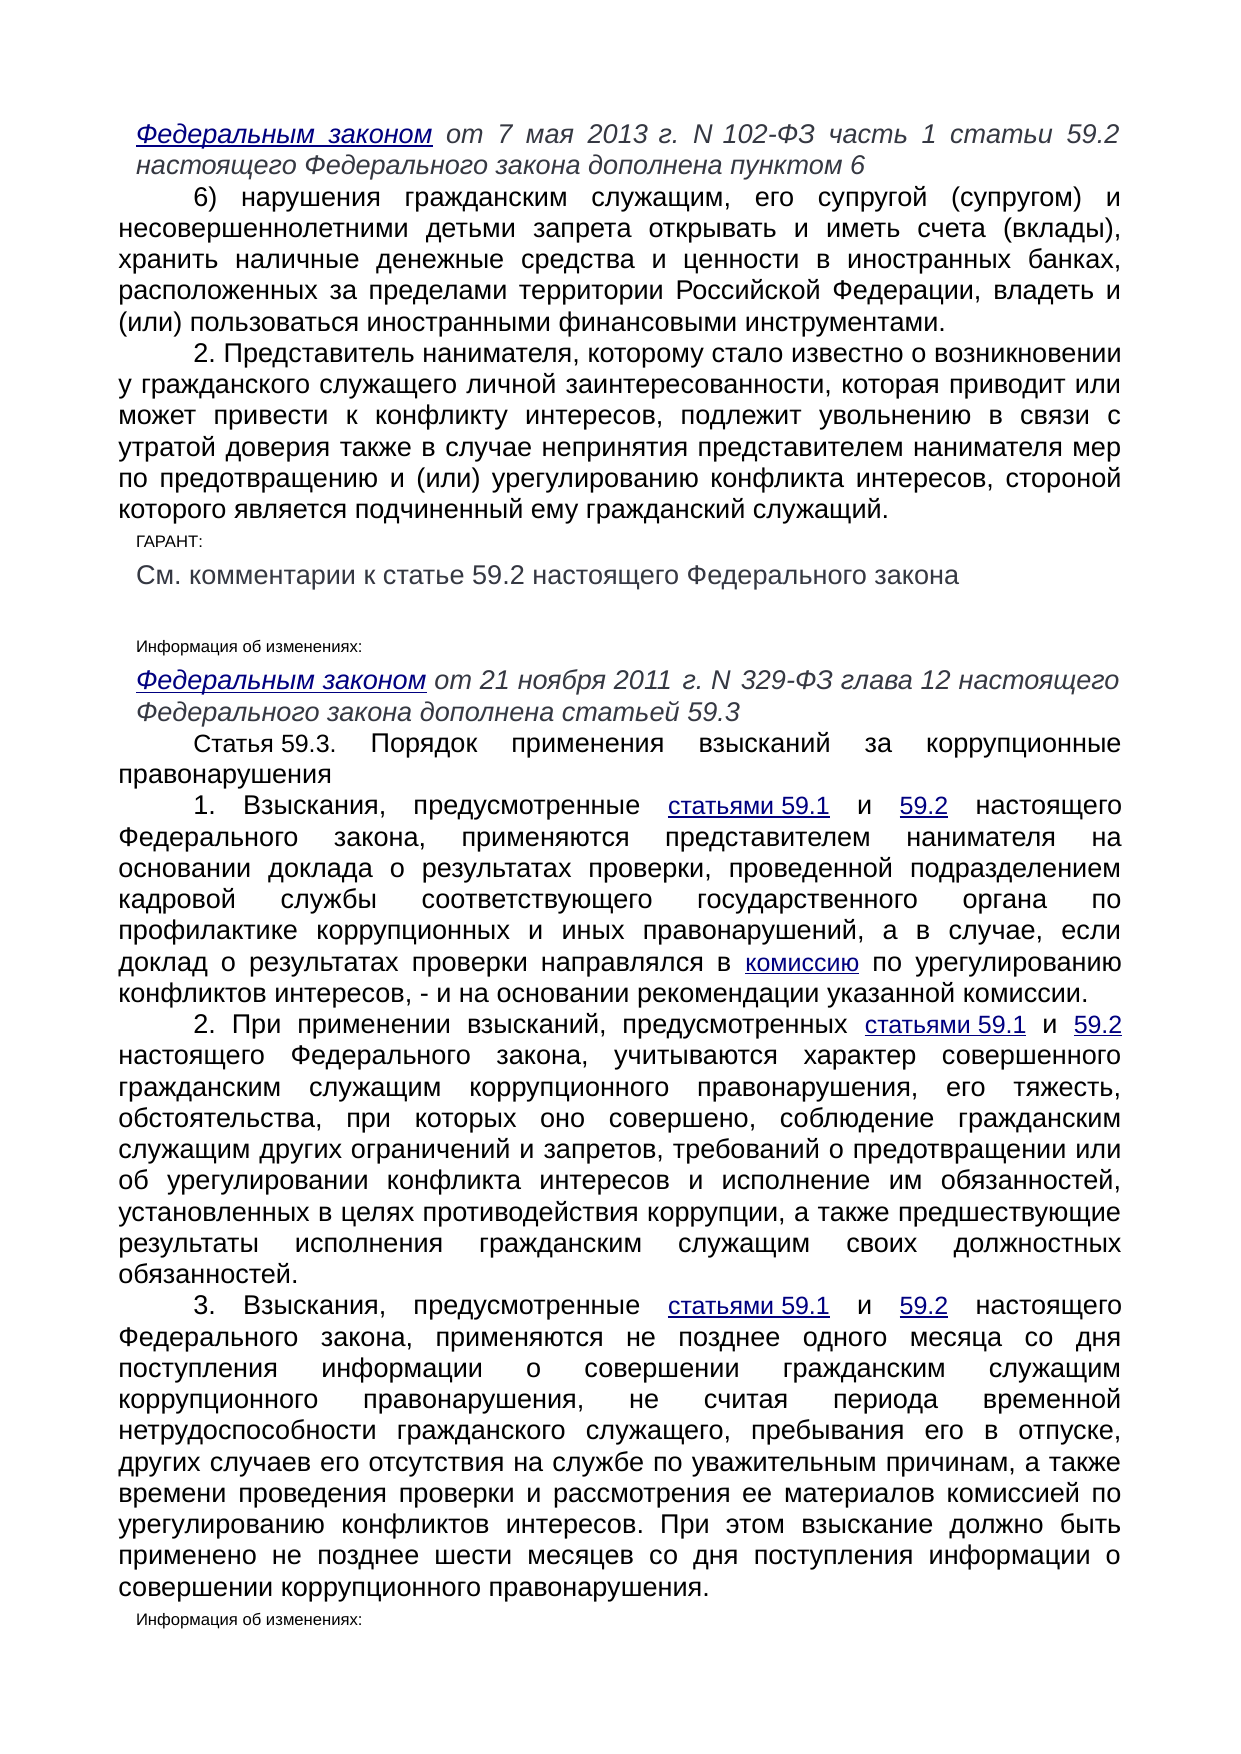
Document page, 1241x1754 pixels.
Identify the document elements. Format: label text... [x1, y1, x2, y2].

text ГАРАНТ: [136, 532, 1122, 551]
text Информация об изменениях: [136, 1609, 1122, 1629]
text 3. Взыскания, предусмотренные статьями 59.1 и 59.2 настоящего Федерального закона, применяются не позднее одного месяца со дня поступления информации о совершении гражданским служащим коррупционного правонарушения, не считая периода временной нетрудоспособности гражданского служащего, пребывания его в отпуске, других случаев его отсутствия на службе по уважительным причинам, а также времени проведения проверки и рассмотрения ее материалов комиссией по урегулированию конфликтов интересов. При этом взыскание должно быть применено не позднее шести месяцев со дня поступления информации о совершении коррупционного правонарушения. [118, 1289, 1122, 1602]
text Федеральным законом от 21 ноября 2011 г. N 329-ФЗ глава 12 настоящего Федерального закона дополнена статьей 59.3 [136, 664, 1122, 727]
text 2. При применении взысканий, предусмотренных статьями 59.1 и 59.2 настоящего Федерального закона, учитываются характер совершенного гражданским служащим коррупционного правонарушения, его тяжесть, обстоятельства, при которых оно совершено, соблюдение гражданским служащим других ограничений и запретов, требований о предотвращении или об урегулировании конфликта интересов и исполнение им обязанностей, установленных в целях противодействия коррупции, а также предшествующие результаты исполнения гражданским служащим своих должностных обязанностей. [118, 1008, 1122, 1289]
text Федеральным законом от 7 мая 2013 г. N 102-ФЗ часть 1 статьи 59.2 настоящего Федерального закона дополнена пунктом 6 [136, 118, 1122, 181]
text 2. Представитель нанимателя, которому стало известно о возникновении у гражданского служащего личной заинтересованности, которая приводит или может привести к конфликту интересов, подлежит увольнению в связи с утратой доверия также в случае непринятия представителем нанимателя мер по предотвращению и (или) урегулированию конфликта интересов, стороной которого является подчиненный ему гражданский служащий. [118, 337, 1122, 524]
text 6) нарушения гражданским служащим, его супругой (супругом) и несовершеннолетними детьми запрета открывать и иметь счета (вклады), хранить наличные денежные средства и ценности в иностранных банках, расположенных за пределами территории Российской Федерации, владеть и (или) пользоваться иностранными финансовыми инструментами. [118, 181, 1122, 337]
text 1. Взыскания, предусмотренные статьями 59.1 и 59.2 настоящего Федерального закона, применяются представителем нанимателя на основании доклада о результатах проверки, проведенной подразделением кадровой службы соответствующего государственного органа по профилактике коррупционных и иных правонарушений, а в случае, если доклад о результатах проверки направлялся в комиссию по урегулированию конфликтов интересов, - и на основании рекомендации указанной комиссии. [118, 789, 1122, 1008]
text Информация об изменениях: [136, 637, 1122, 656]
text См. комментарии к статье 59.2 настоящего Федерального закона [136, 559, 1122, 590]
text Статья 59.3. Порядок применения взысканий за коррупционные правонарушения [118, 727, 1122, 789]
